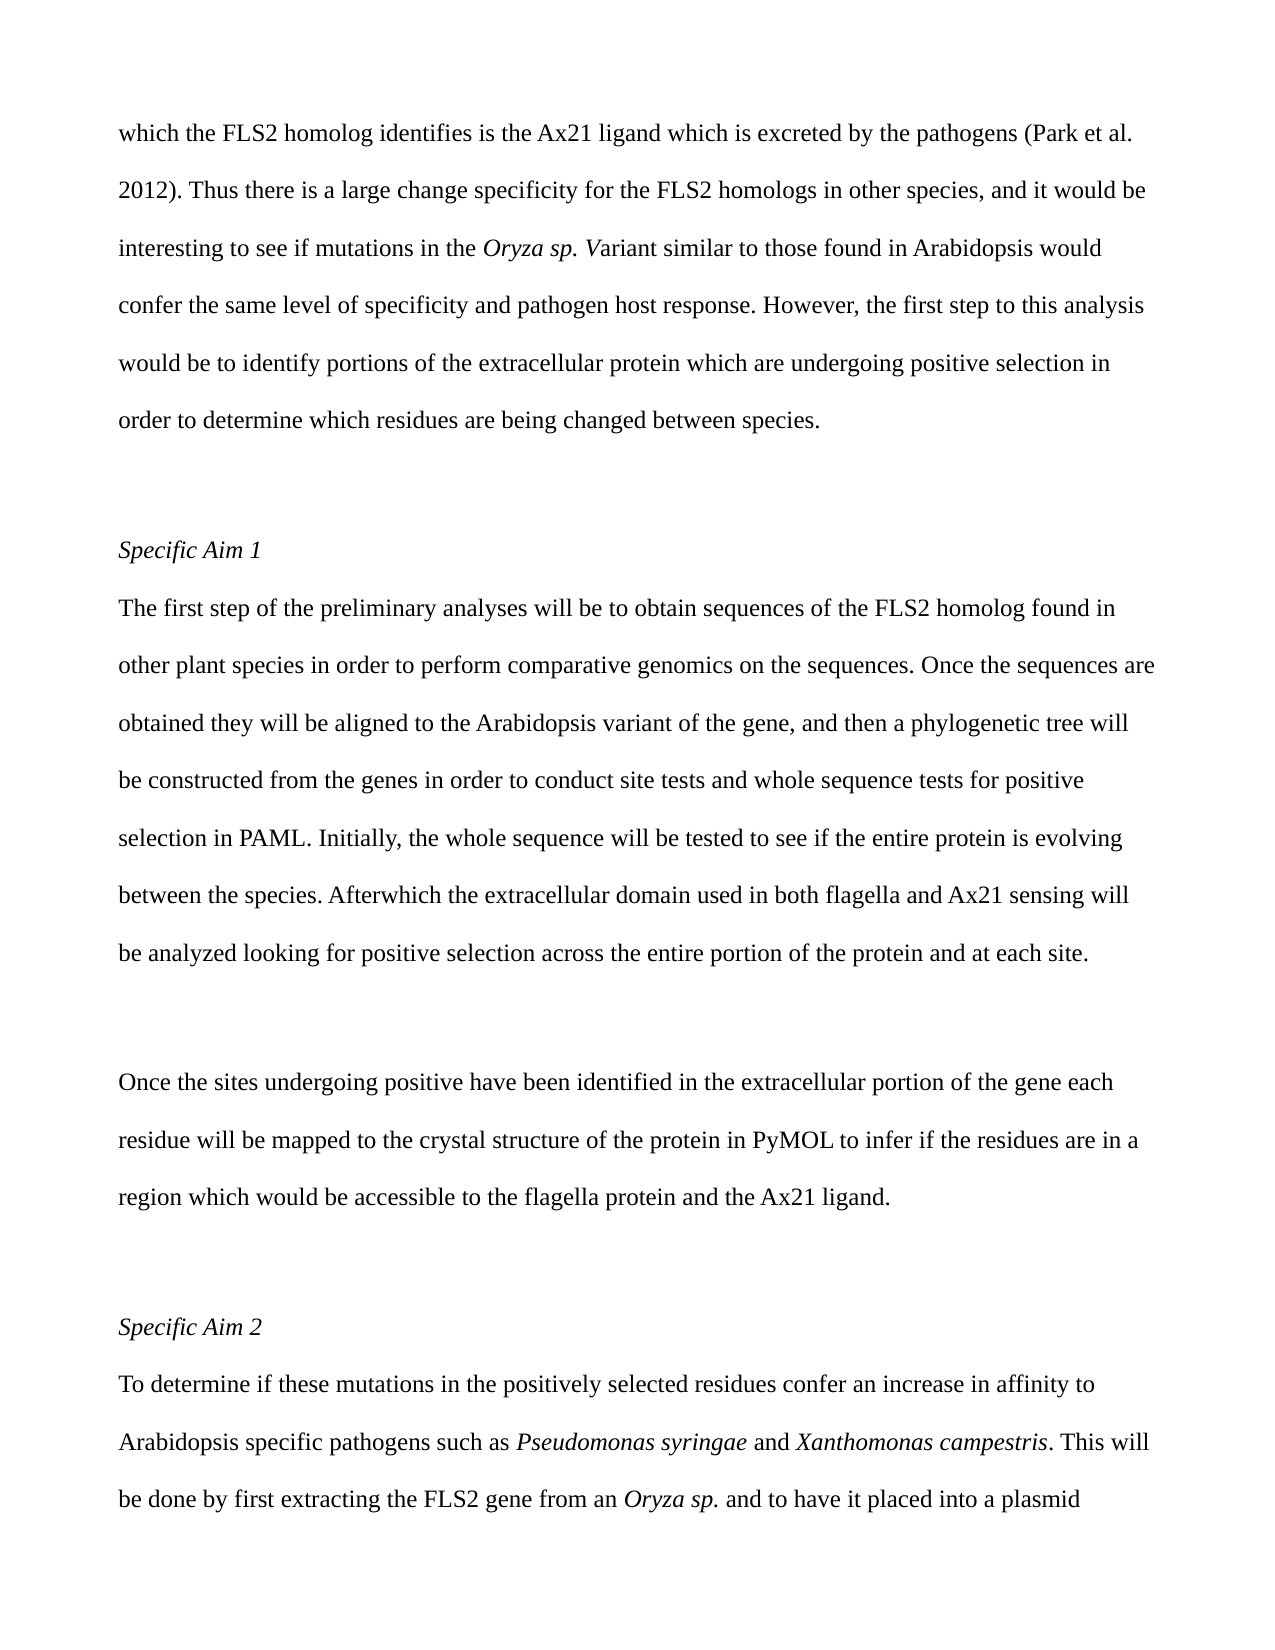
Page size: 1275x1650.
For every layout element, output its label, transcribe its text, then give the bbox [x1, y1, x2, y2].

text Once the sites undergoing positive have been identified in the extracellular portion of the gene each residue will be mapped to the crystal structure of the protein in PyMOL to infer if the residues are in a region which would be accessible to the flagella protein and the Ax21 ligand. [118, 1067, 1157, 1211]
text Specific Aim 2 [118, 1312, 1157, 1341]
text To determine if these mutations in the positively selected residues confer an increase in affinity to Arabidopsis specific pathogens such as Pseudomonas syringae and Xanthomonas campestris. This will be done by first extracting the FLS2 gene from an Oryza sp. and to have it placed into a plasmid [118, 1369, 1157, 1513]
text Specific Aim 1 [118, 535, 1157, 564]
text The first step of the preliminary analyses will be to obtain sequences of the FLS2 homolog found in other plant species in order to perform comparative genomics on the sequences. Once the sequences are obtained they will be aligned to the Arabidopsis variant of the gene, and then a phylogenetic tree will be constructed from the genes in order to conduct site tests and whole sequence tests for positive selection in PAML. Initially, the whole sequence will be tested to see if the entire protein is evolving between the species. Afterwhich the extracellular domain used in both flagella and Ax21 sensing will be analyzed looking for positive selection across the entire portion of the protein and at each site. [118, 593, 1157, 966]
text which the FLS2 homolog identifies is the Ax21 ligand which is excreted by the pathogens (Park et al. 2012). Thus there is a large change specificity for the FLS2 homologs in other species, and it would be interesting to see if mutations in the Oryza sp. Variant similar to those found in Arabidopsis would confer the same level of specificity and pathogen host response. However, the first step to this analysis would be to identify portions of the extracellular protein which are undergoing positive selection in order to determine which residues are being changed between species. [118, 118, 1157, 434]
